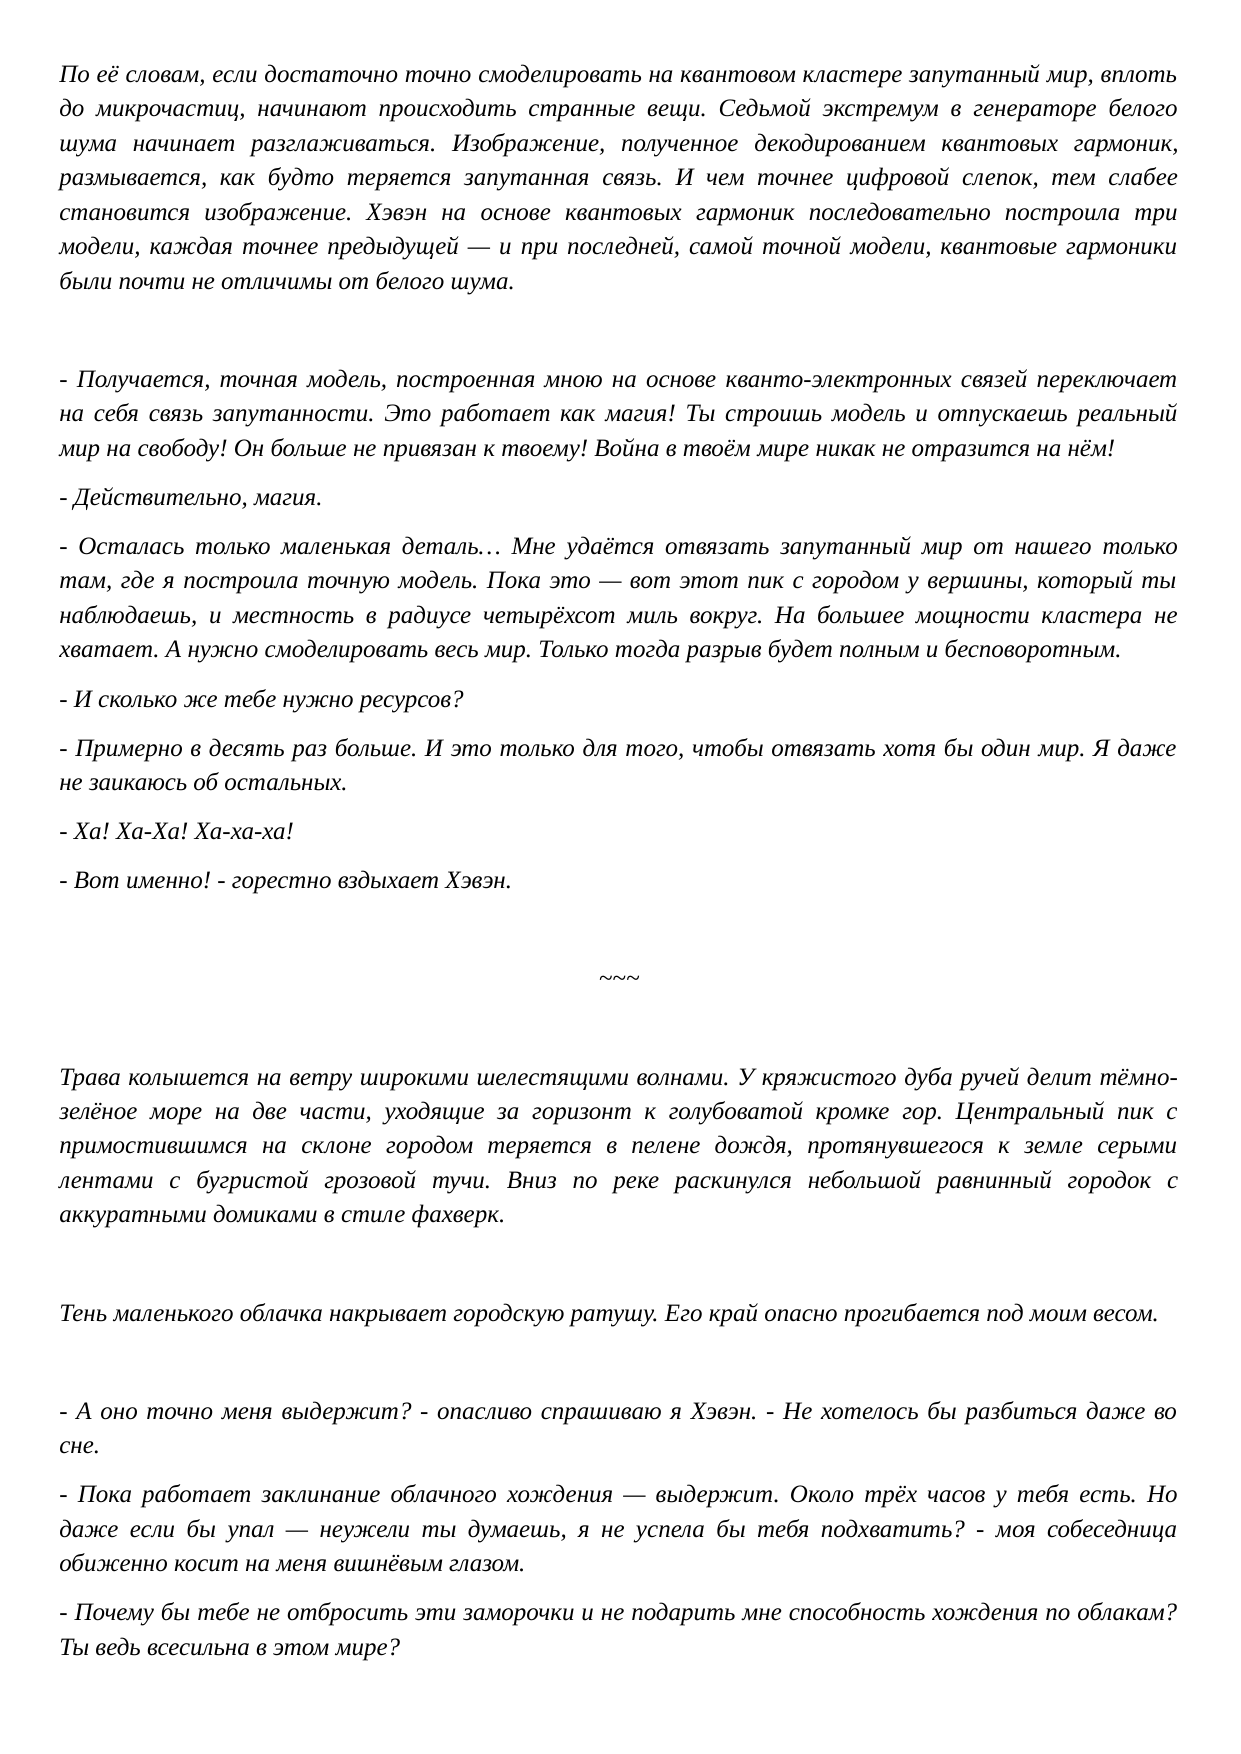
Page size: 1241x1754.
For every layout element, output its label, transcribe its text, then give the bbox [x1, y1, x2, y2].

text - Получается, точная модель, построенная мною на основе кванто-электронных связей переключает на себя связь запутанности. Это работает как магия! Ты строишь модель и отпускаешь реальный мир на свободу! Он больше не привязан к твоему! Война в твоём мире никак не отразится на нём! [59, 364, 1181, 462]
text ~~~ [59, 963, 1181, 992]
text - Почему бы тебе не отбросить эти заморочки и не подарить мне способность хождения по облакам? Ты ведь всесильна в этом мире? [59, 1597, 1181, 1661]
text Тень маленького облачка накрывает городскую ратушу. Его край опасно прогибается под моим весом. [59, 1298, 1181, 1326]
text - Действительно, магия. [59, 482, 1181, 511]
text - И сколько же тебе нужно ресурсов? [59, 684, 1181, 712]
text - Пока работает заклинание облачного хождения — выдержит. Около трёх часов у тебя есть. Но даже если бы упал — неужели ты думаешь, я не успела бы тебя подхватить? - моя собеседница обиженно косит на меня вишнёвым глазом. [59, 1479, 1181, 1577]
text - Ха! Ха-Ха! Ха-ха-ха! [59, 816, 1181, 845]
text - Осталась только маленькая деталь… Мне удаётся отвязать запутанный мир от нашего только там, где я построила точную модель. Пока это — вот этот пик с городом у вершины, который ты наблюдаешь, и местность в радиусе четырёхсот миль вокруг. На большее мощности кластера не хватает. А нужно смоделировать весь мир. Только тогда разрыв будет полным и бесповоротным. [59, 531, 1181, 663]
text Трава колышется на ветру широкими шелестящими волнами. У кряжистого дуба ручей делит тёмно-зелёное море на две части, уходящие за горизонт к голубоватой кромке гор. Центральный пик с примостившимся на склоне городом теряется в пелене дождя, протянувшегося к земле серыми лентами с бугристой грозовой тучи. Вниз по реке раскинулся небольшой равнинный городок с аккуратными домиками в стиле фахверк. [59, 1062, 1181, 1228]
text - А оно точно меня выдержит? - опасливо спрашиваю я Хэвэн. - Не хотелось бы разбиться даже во сне. [59, 1396, 1181, 1459]
text По её словам, если достаточно точно смоделировать на квантовом кластере запутанный мир, вплоть до микрочастиц, начинают происходить странные вещи. Седьмой экстремум в генераторе белого шума начинает разглаживаться. Изображение, полученное декодированием квантовых гармоник, размывается, как будто теряется запутанная связь. И чем точнее цифровой слепок, тем слабее становится изображение. Хэвэн на основе квантовых гармоник последовательно построила три модели, каждая точнее предыдущей — и при последней, самой точной модели, квантовые гармоники были почти не отличимы от белого шума. [59, 59, 1181, 295]
text - Примерно в десять раз больше. И это только для того, чтобы отвязать хотя бы один мир. Я даже не заикаюсь об остальных. [59, 733, 1181, 796]
text - Вот именно! - горестно вздыхает Хэвэн. [59, 865, 1181, 894]
